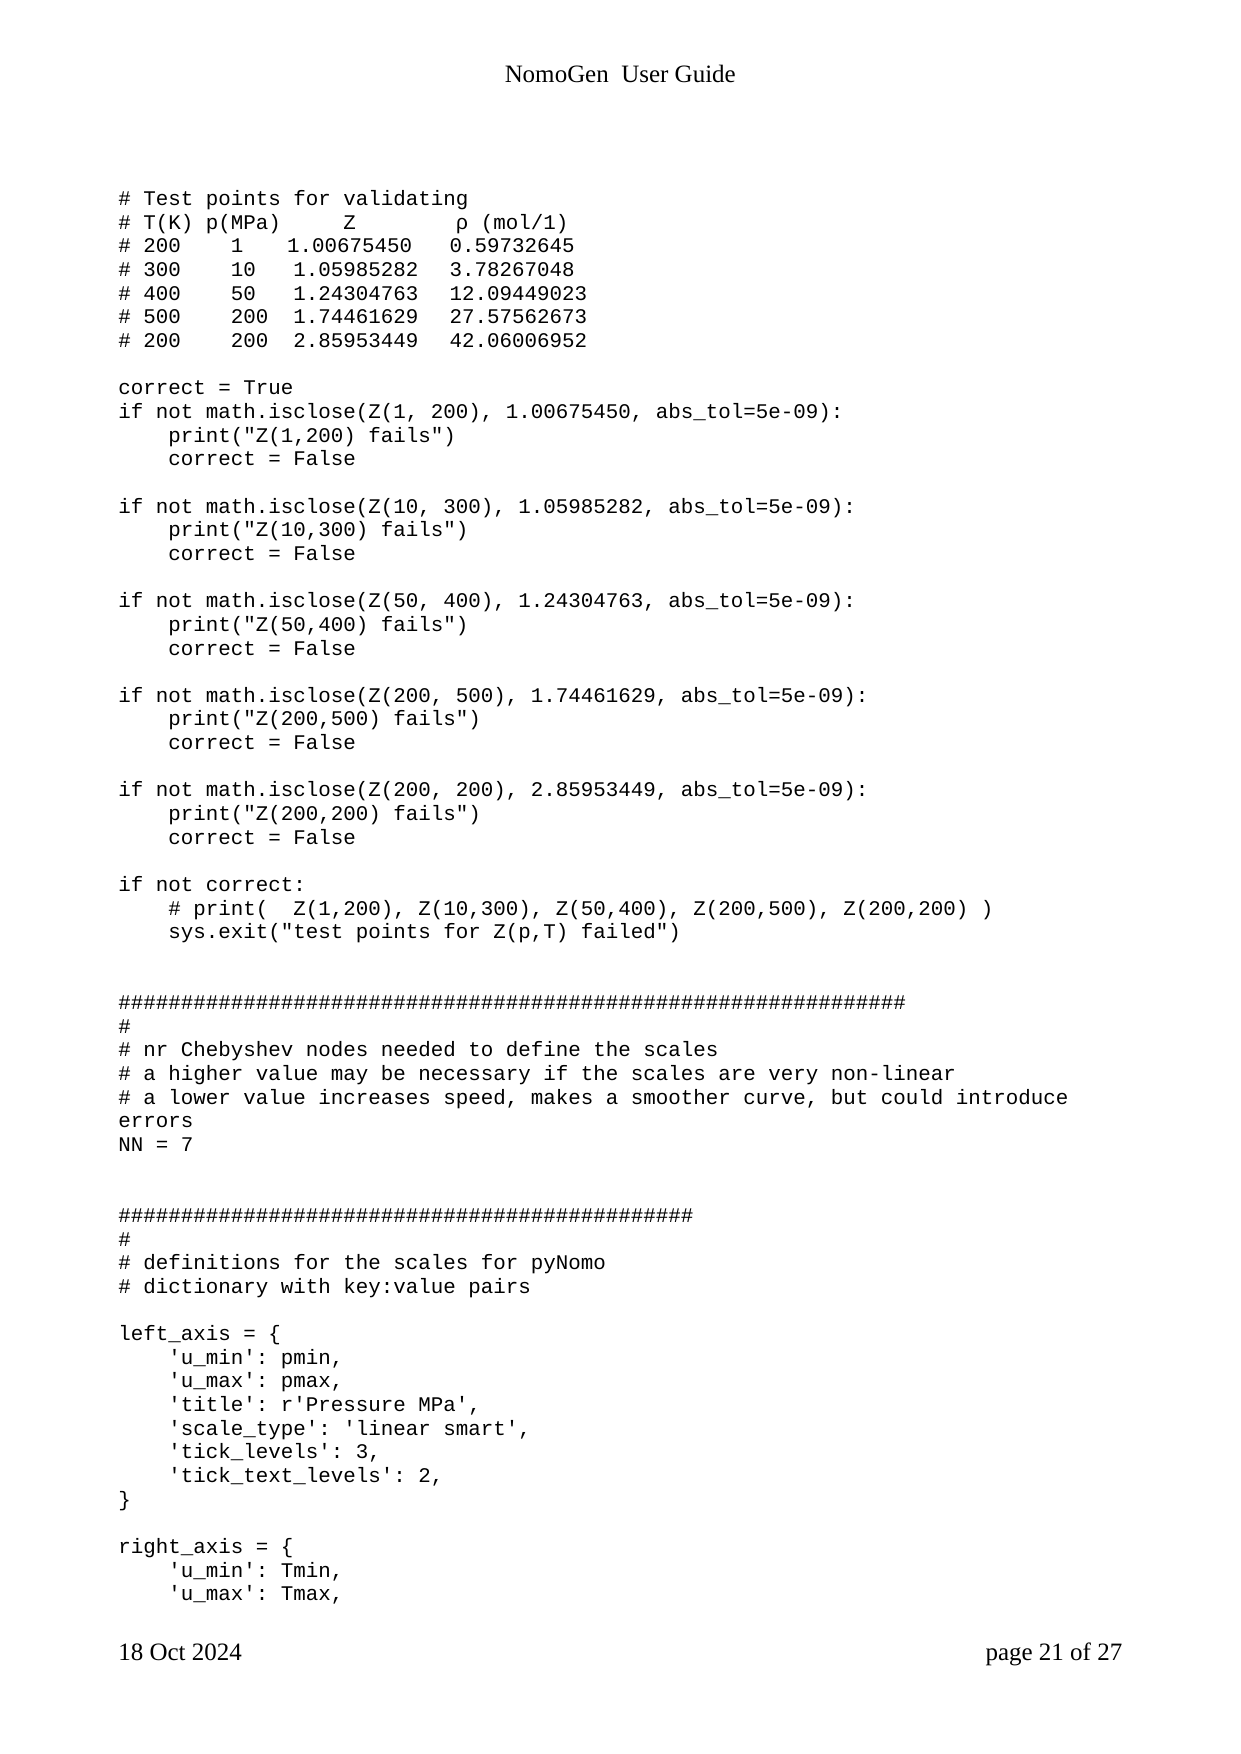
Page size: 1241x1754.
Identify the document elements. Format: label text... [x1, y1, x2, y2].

text if not math.isclose(Z(50, 400), 1.24304763, abs_tol=5e-09): [118, 590, 1122, 614]
text # 400 50 1.24304763 12.09449023 [118, 283, 1122, 306]
text # a higher value may be necessary if the scales are very non-linear [118, 1063, 1122, 1087]
text # print( Z(1,200), Z(10,300), Z(50,400), Z(200,500), Z(200,200) ) [118, 898, 1122, 921]
text # T(K) p(MPa) Z ρ (mol/1) [118, 212, 1122, 236]
text if not correct: [118, 874, 1122, 898]
text # 200 200 2.85953449 42.06006952 [118, 330, 1122, 354]
text correct = True [118, 377, 1122, 401]
text # definitions for the scales for pyNomo [118, 1252, 1122, 1276]
text if not math.isclose(Z(200, 200), 2.85953449, abs_tol=5e-09): [118, 779, 1122, 803]
text correct = False [118, 827, 1122, 850]
text 'u_max': pmax, [118, 1371, 1122, 1394]
text left_axis = { [118, 1323, 1122, 1347]
text 'scale_type': 'linear smart', [118, 1418, 1122, 1441]
text # 300 10 1.05985282 3.78267048 [118, 259, 1122, 283]
text correct = False [118, 732, 1122, 756]
text # 200 1 1.00675450 0.59732645 [118, 236, 1122, 259]
text # [118, 1016, 1122, 1039]
text 'tick_text_levels': 2, [118, 1465, 1122, 1489]
text print("Z(50,400) fails") [118, 614, 1122, 637]
text 'u_min': pmin, [118, 1347, 1122, 1371]
text correct = False [118, 543, 1122, 567]
text print("Z(200,500) fails") [118, 708, 1122, 732]
text ############################################## [118, 1205, 1122, 1229]
text 'title': r'Pressure MPa', [118, 1394, 1122, 1418]
text if not math.isclose(Z(10, 300), 1.05985282, abs_tol=5e-09): [118, 496, 1122, 519]
text # [118, 1229, 1122, 1252]
text # Test points for validating [118, 188, 1122, 212]
text # nr Chebyshev nodes needed to define the scales [118, 1039, 1122, 1063]
text print("Z(200,200) fails") [118, 803, 1122, 827]
text 'u_max': Tmax, [118, 1583, 1122, 1607]
text # dictionary with key:value pairs [118, 1276, 1122, 1299]
text if not math.isclose(Z(1, 200), 1.00675450, abs_tol=5e-09): [118, 401, 1122, 425]
text # 500 200 1.74461629 27.57562673 [118, 306, 1122, 330]
text print("Z(10,300) fails") [118, 519, 1122, 543]
text right_axis = { [118, 1536, 1122, 1560]
text 'u_min': Tmin, [118, 1560, 1122, 1583]
text correct = False [118, 448, 1122, 472]
text sys.exit("test points for Z(p,T) failed") [118, 921, 1122, 945]
text if not math.isclose(Z(200, 500), 1.74461629, abs_tol=5e-09): [118, 685, 1122, 708]
text # a lower value increases speed, makes a smoother curve, but could introduce errors [118, 1087, 1122, 1134]
text NN = 7 [118, 1134, 1122, 1158]
text correct = False [118, 637, 1122, 661]
text print("Z(1,200) fails") [118, 425, 1122, 448]
text } [118, 1489, 1122, 1512]
text ############################################################### [118, 992, 1122, 1016]
text 'tick_levels': 3, [118, 1441, 1122, 1465]
